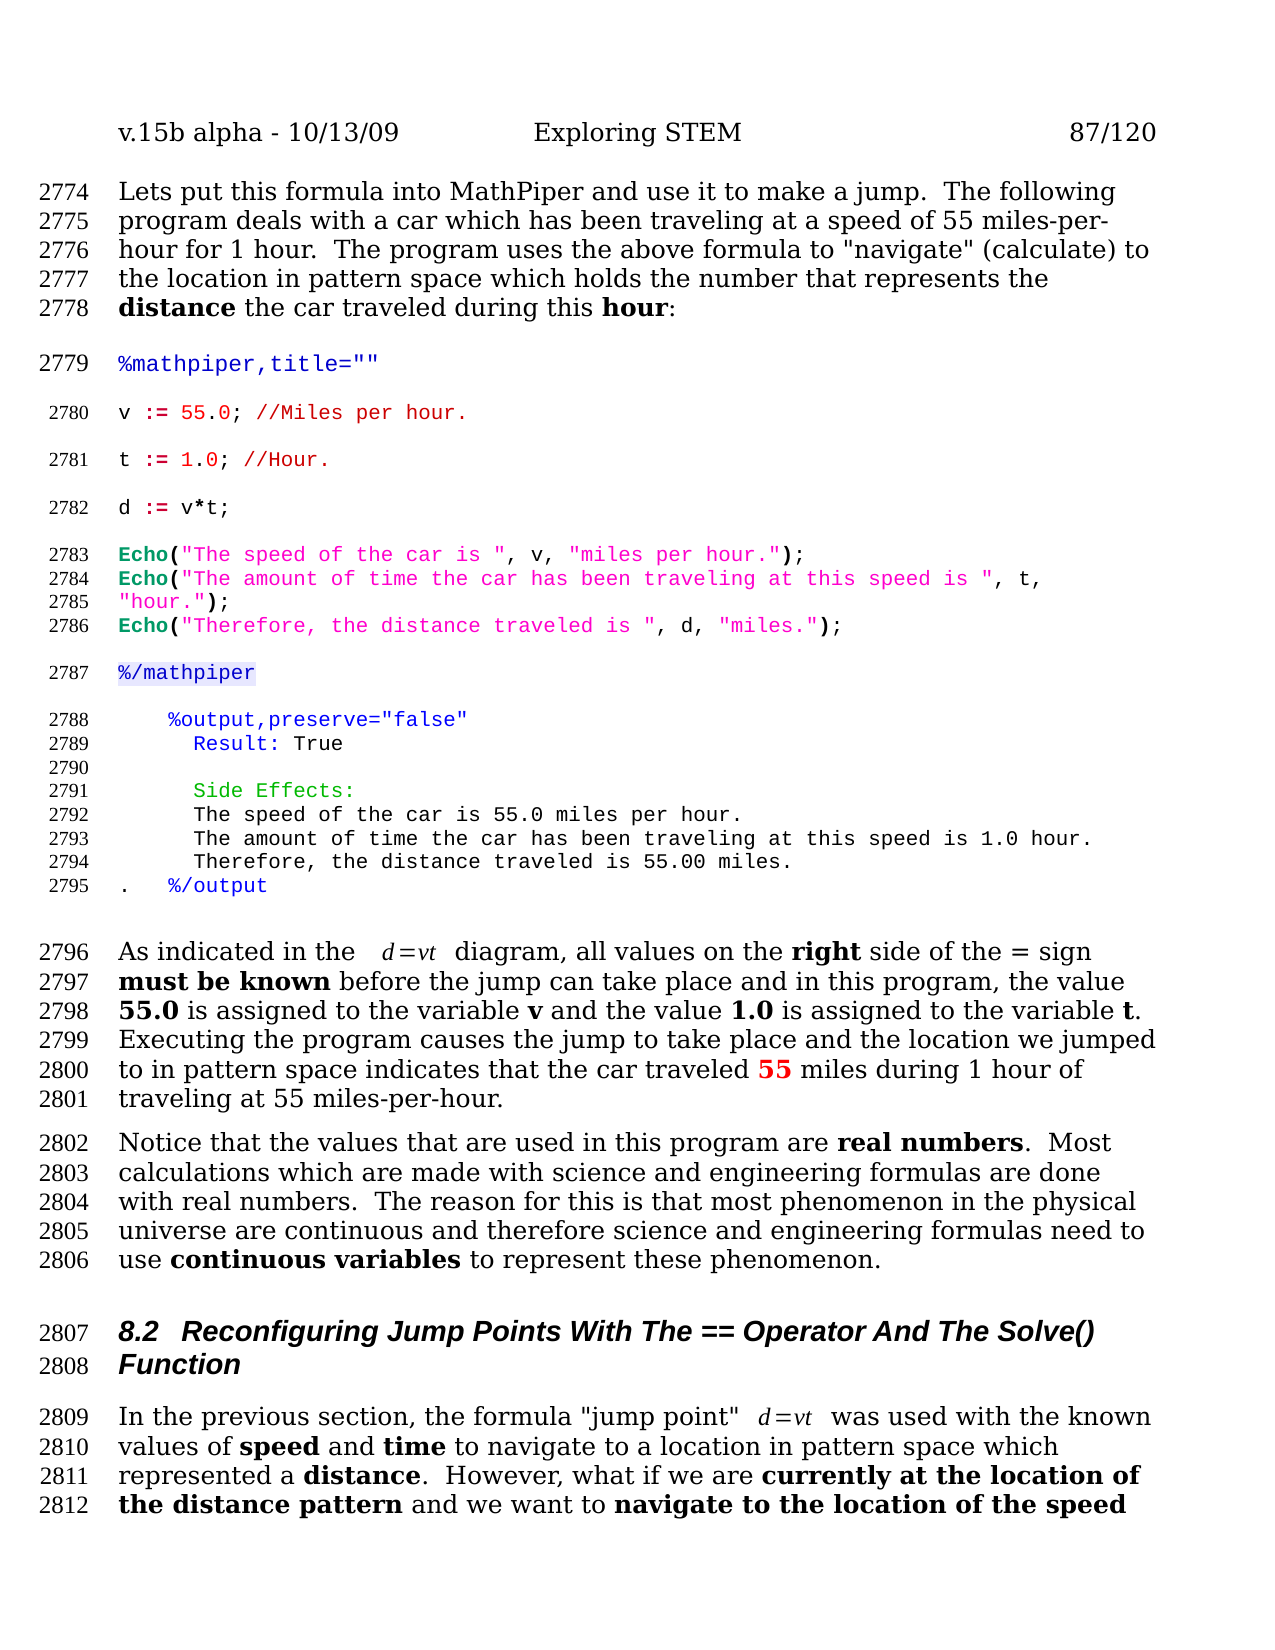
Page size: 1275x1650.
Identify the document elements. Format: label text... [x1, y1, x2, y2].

text Therefore, the distance traveled is 55.00 miles. [118, 851, 1157, 875]
text %mathpiper,title="" [118, 352, 1157, 378]
text Echo("The speed of the car is ", v, "miles per hour."); [118, 544, 1157, 568]
text Result: True [118, 733, 1157, 757]
text t := 1.0; //Hour. [118, 449, 1157, 473]
subtitle Reconfiguring Jump Points With The == Operator And The Solve() Function [118, 1314, 1157, 1381]
text %output,preserve="false" [118, 709, 1157, 733]
text As indicated in the diagram, all values on the right side of the = sign must be known before the jump can take place and in this program, the value 55.0 is assigned to the variable v and the value 1.0 is assigned to the variable t. Executing the program causes the jump to take place and the location we jumped to in pattern space indicates that the car traveled 55 miles during 1 hour of traveling at 55 miles-per-hour. [118, 937, 1157, 1113]
text Echo("The amount of time the car has been traveling at this speed is ", t, "hour."); [118, 568, 1157, 615]
text In the previous section, the formula "jump point"was used with the known values of speed and time to navigate to a location in pattern space which represented a distance. However, what if we are currently at the location of the distance pattern and we want to navigate to the location of the speed [118, 1402, 1157, 1519]
text v := 55.0; //Miles per hour. [118, 402, 1157, 426]
text d := v*t; [118, 497, 1157, 520]
text Notice that the values that are used in this program are real numbers. Most calculations which are made with science and engineering formulas are done with real numbers. The reason for this is that most phenomenon in the physical universe are continuous and therefore science and engineering formulas need to use continuous variables to represent these phenomenon. [118, 1128, 1157, 1274]
text Echo("Therefore, the distance traveled is ", d, "miles."); [118, 615, 1157, 638]
text The speed of the car is 55.0 miles per hour. [118, 804, 1157, 828]
text %/mathpiper [118, 662, 1157, 686]
text The amount of time the car has been traveling at this speed is 1.0 hour. [118, 828, 1157, 851]
text Lets put this formula into MathPiper and use it to make a jump. The following program deals with a car which has been traveling at a speed of 55 miles-per-hour for 1 hour. The program uses the above formula to "navigate" (calculate) to the location in pattern space which holds the number that represents the distance the car traveled during this hour: [118, 177, 1157, 323]
text . %/output [118, 875, 1157, 899]
text Side Effects: [118, 780, 1157, 804]
